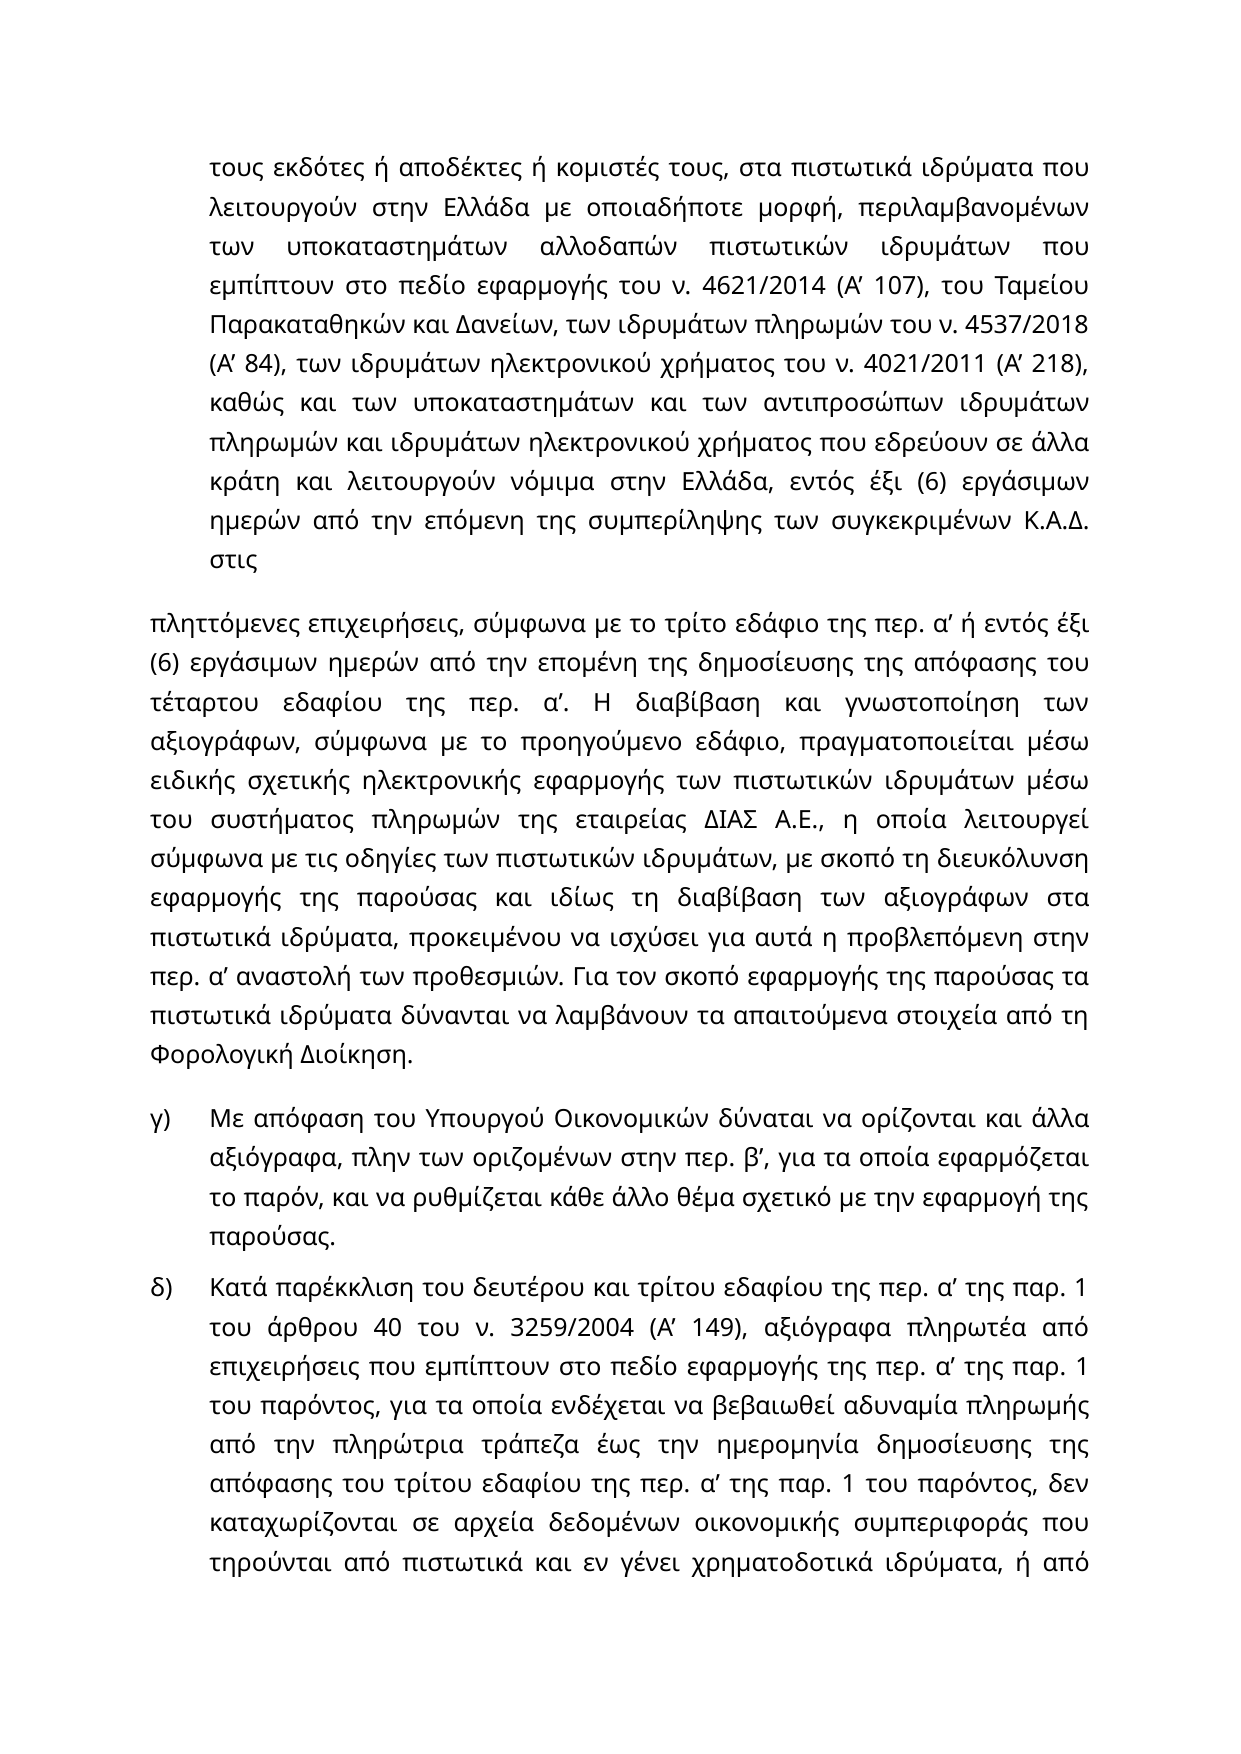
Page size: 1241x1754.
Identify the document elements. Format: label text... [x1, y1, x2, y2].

list δ) Κατά παρέκκλιση του δευτέρου και τρίτου εδαφίου της περ. α’ της παρ. 1 του άρθρου 40 του ν. 3259/2004 (Α’ 149), αξιόγραφα πληρωτέα από επιχειρήσεις που εμπίπτουν στο πεδίο εφαρμογής της περ. α’ της παρ. 1 του παρόντος, για τα οποία ενδέχεται να βεβαιωθεί αδυναμία πληρωμής από την πληρώτρια τράπεζα έως την ημερομηνία δημοσίευσης της απόφασης του τρίτου εδαφίου της περ. α’ της παρ. 1 του παρόντος, δεν καταχωρίζονται σε αρχεία δεδομένων οικονομικής συμπεριφοράς που τηρούνται από πιστωτικά και εν γένει χρηματοδοτικά ιδρύματα, ή από [150, 1270, 1090, 1578]
list γ) Με απόφαση του Υπουργού Οικονομικών δύναται να ορίζονται και άλλα αξιόγραφα, πλην των οριζομένων στην περ. β’, για τα οποία εφαρμόζεται το παρόν, και να ρυθμίζεται κάθε άλλο θέμα σχετικό με την εφαρμογή της παρούσας. [150, 1101, 1090, 1252]
list τους εκδότες ή αποδέκτες ή κομιστές τους, στα πιστωτικά ιδρύματα που λειτουργούν στην Ελλάδα με οποιαδήποτε μορφή, περιλαμβανομένων των υποκαταστημάτων αλλοδαπών πιστωτικών ιδρυμάτων που εμπίπτουν στο πεδίο εφαρμογής του ν. 4621/2014 (Α’ 107), του Ταμείου Παρακαταθηκών και Δανείων, των ιδρυμάτων πληρωμών του ν. 4537/2018 (Α’ 84), των ιδρυμάτων ηλεκτρονικού χρήματος του ν. 4021/2011 (Α’ 218), καθώς και των υποκαταστημάτων και των αντιπροσώπων ιδρυμάτων πληρωμών και ιδρυμάτων ηλεκτρονικού χρήματος που εδρεύουν σε άλλα κράτη και λειτουργούν νόμιμα στην Ελλάδα, εντός έξι (6) εργάσιμων ημερών από την επόμενη της συμπερίληψης των συγκεκριμένων Κ.Α.Δ. στις [150, 150, 1090, 576]
text πληττόμενες επιχειρήσεις, σύμφωνα με το τρίτο εδάφιο της περ. α’ ή εντός έξι (6) εργάσιμων ημερών από την επομένη της δημοσίευσης της απόφασης του τέταρτου εδαφίου της περ. α’. Η διαβίβαση και γνωστοποίηση των αξιογράφων, σύμφωνα με το προηγούμενο εδάφιο, πραγματοποιείται μέσω ειδικής σχετικής ηλεκτρονικής εφαρμογής των πιστωτικών ιδρυμάτων μέσω του συστήματος πληρωμών της εταιρείας ΔΙΑΣ Α.Ε., η οποία λειτουργεί σύμφωνα με τις οδηγίες των πιστωτικών ιδρυμάτων, με σκοπό τη διευκόλυνση εφαρμογής της παρούσας και ιδίως τη διαβίβαση των αξιογράφων στα πιστωτικά ιδρύματα, προκειμένου να ισχύσει για αυτά η προβλεπόμενη στην περ. α’ αναστολή των προθεσμιών. Για τον σκοπό εφαρμογής της παρούσας τα πιστωτικά ιδρύματα δύνανται να λαμβάνουν τα απαιτούμενα στοιχεία από τη Φορολογική Διοίκηση. [150, 606, 1090, 1071]
